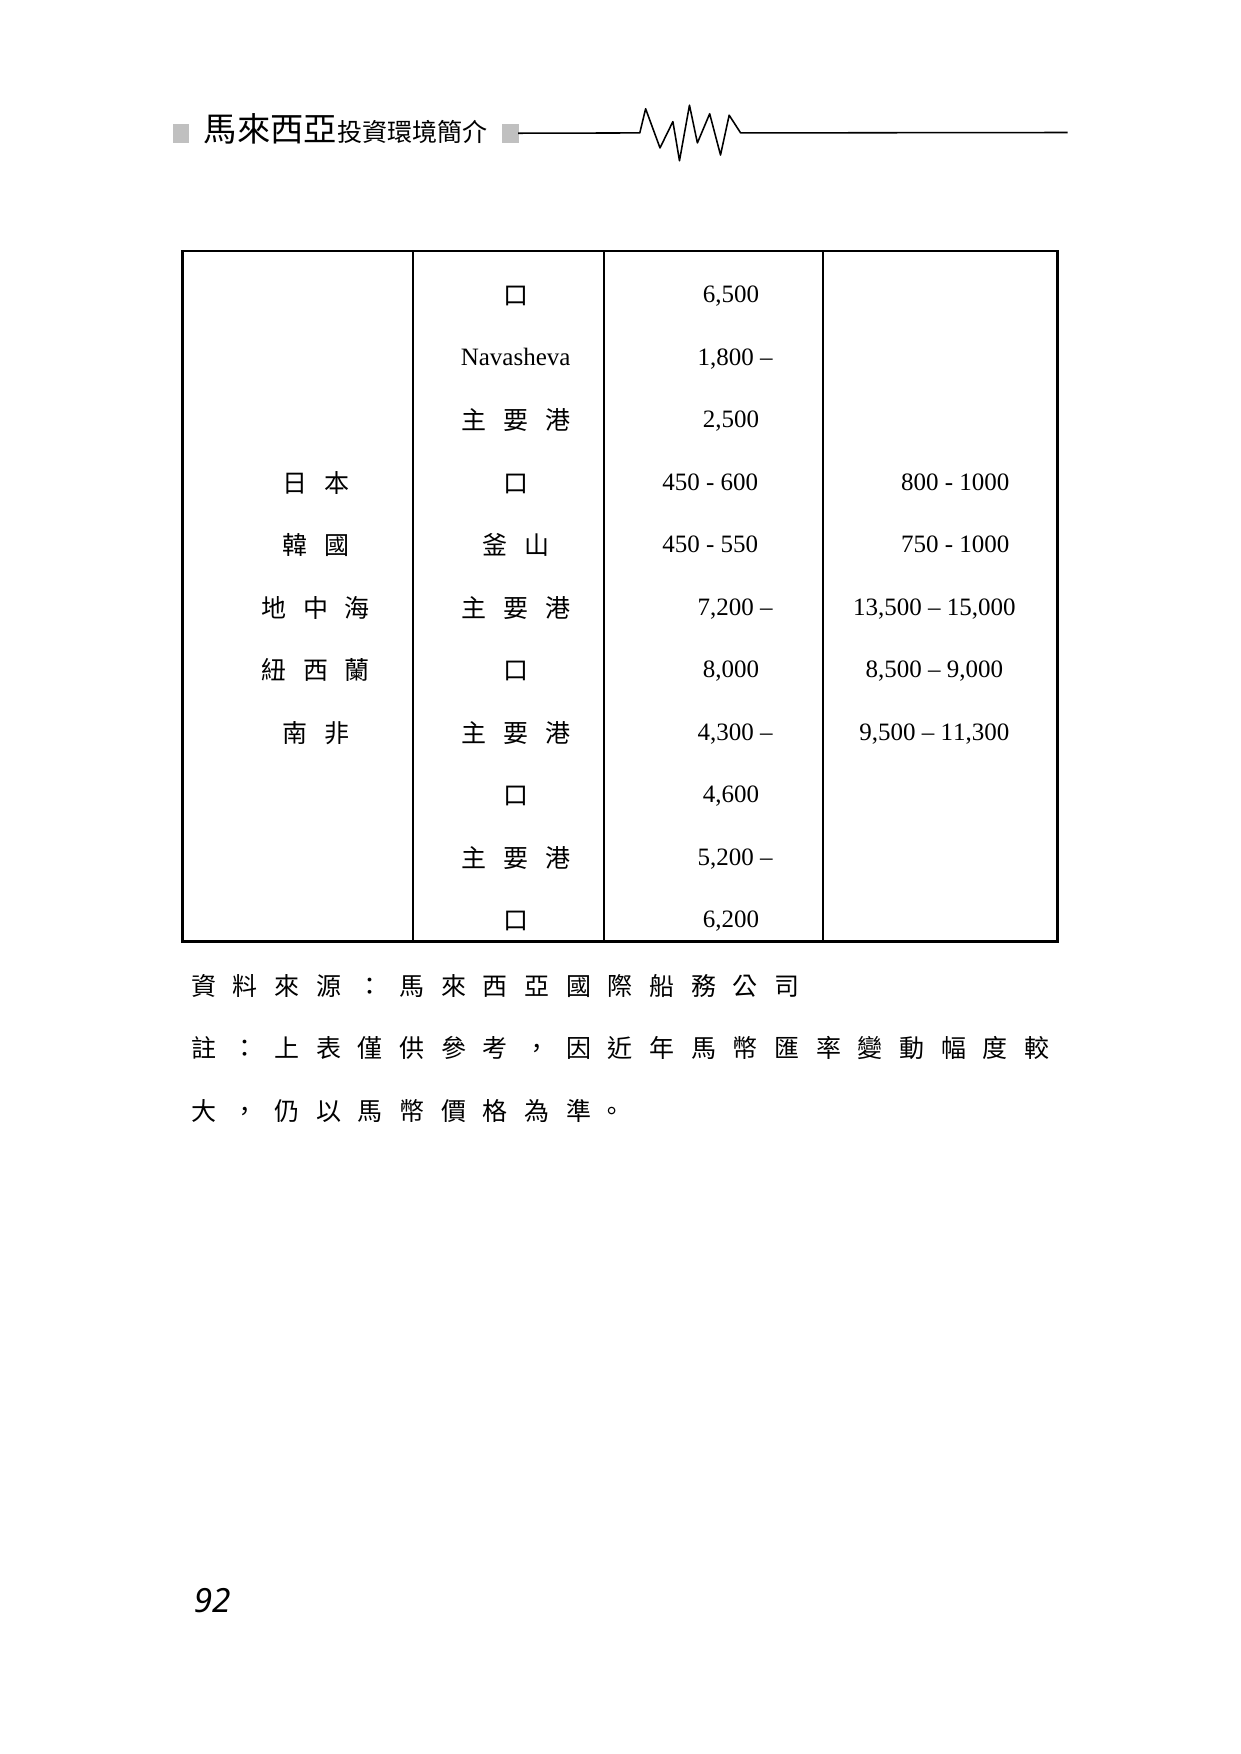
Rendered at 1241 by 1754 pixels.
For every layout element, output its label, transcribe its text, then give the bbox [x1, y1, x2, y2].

table_cell 6,500 1,800 – 2,500 450 - 600 450 - 550 7,200 – 8,000 4,300 – 4,600 5,200 – 6,200 [605, 252, 778, 940]
table_cell 口 Navasheva 主要港口 釜山 主要港口 主要港口 主要港口 [414, 252, 603, 940]
text 資料來源：馬來西亞國際船務公司 [183, 943, 1058, 1005]
table_cell [778, 252, 822, 940]
table_cell [1023, 252, 1056, 940]
table_cell 日本 韓國 地中海 紐西蘭 南非 [184, 252, 412, 940]
table_cell 800 - 1000 750 - 1000 13,500 – 15,000 8,500 – 9,000 9,500 – 11,300 [824, 252, 1023, 940]
text 註：上表僅供參考，因近年馬幣匯率變動幅度較大，仍以馬幣價格為準。 [183, 1005, 1058, 1130]
